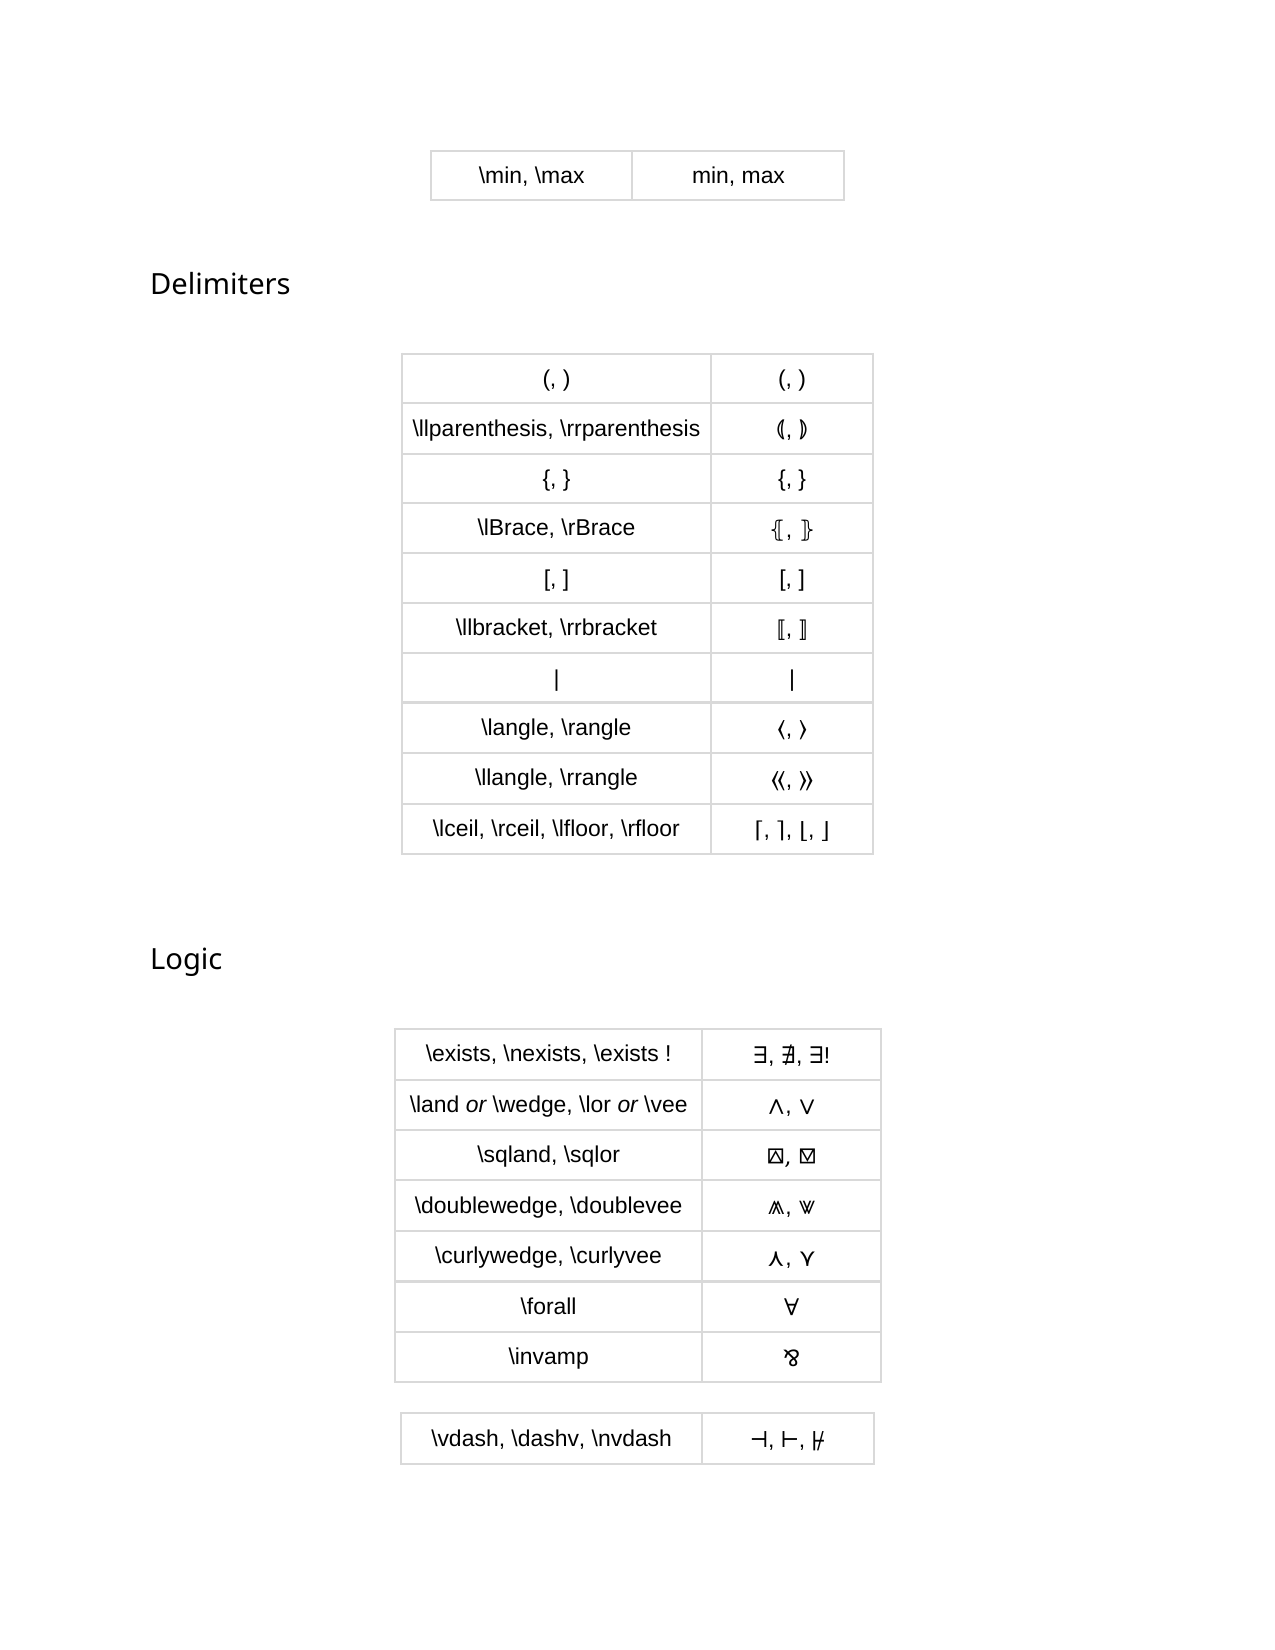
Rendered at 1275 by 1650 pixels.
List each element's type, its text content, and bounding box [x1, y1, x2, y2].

table_header \exists, \nexists, \exists ! [396, 1030, 701, 1078]
table_cell ⟦, ⟧ [712, 604, 872, 652]
table_header (, ) [712, 355, 872, 402]
table_header ∃, ∄, ∃! [703, 1030, 880, 1078]
subtitle Logic [150, 938, 1125, 978]
table_cell \lceil, \rceil, \lfloor, \rfloor [403, 805, 710, 853]
table_cell ⅋ [703, 1333, 880, 1381]
table_cell [, ] [712, 554, 872, 602]
table_cell \llparenthesis, \rrparenthesis [403, 404, 710, 452]
table_cell ⋏, ⋎ [703, 1232, 880, 1280]
table_cell ⟪, ⟫ [712, 754, 872, 802]
table_cell ⟨, ⟩ [712, 704, 872, 752]
table_cell \curlywedge, \curlyvee [396, 1232, 701, 1280]
table_header \vdash, \dashv, \nvdash [402, 1414, 701, 1463]
table_cell {, } [712, 455, 872, 502]
table_cell {, } [403, 455, 710, 502]
table_cell \land or \wedge, \lor or \vee [396, 1081, 701, 1129]
table_header min, max [633, 152, 843, 199]
table_cell ⟎, ⟏ [703, 1131, 880, 1179]
table_cell ∧, ∨ [703, 1081, 880, 1129]
table_cell \doublewedge, \doublevee [396, 1181, 701, 1230]
table_cell ∀ [703, 1283, 880, 1331]
table_cell ⩕, ⩖ [703, 1181, 880, 1230]
table_cell | [712, 654, 872, 701]
table_cell \sqland, \sqlor [396, 1131, 701, 1179]
table_header (, ) [403, 355, 710, 402]
table_cell \invamp [396, 1333, 701, 1381]
table_header ⊣, ⊢, ⊬ [703, 1414, 873, 1463]
table_cell ⌈, ⌉, ⌊, ⌋ [712, 805, 872, 853]
table_cell \langle, \rangle [403, 704, 710, 752]
table_cell \lBrace, \rBrace [403, 504, 710, 552]
table_header \min, \max [432, 152, 631, 199]
table_cell ⦅, ⦆ [712, 404, 872, 452]
table_cell [, ] [403, 554, 710, 602]
table_cell \forall [396, 1283, 701, 1331]
table_cell \llangle, \rrangle [403, 754, 710, 802]
table_cell | [403, 654, 710, 701]
table_cell ⦃, ⦄ [712, 504, 872, 552]
table_cell \llbracket, \rrbracket [403, 604, 710, 652]
subtitle Delimiters [150, 263, 1125, 303]
